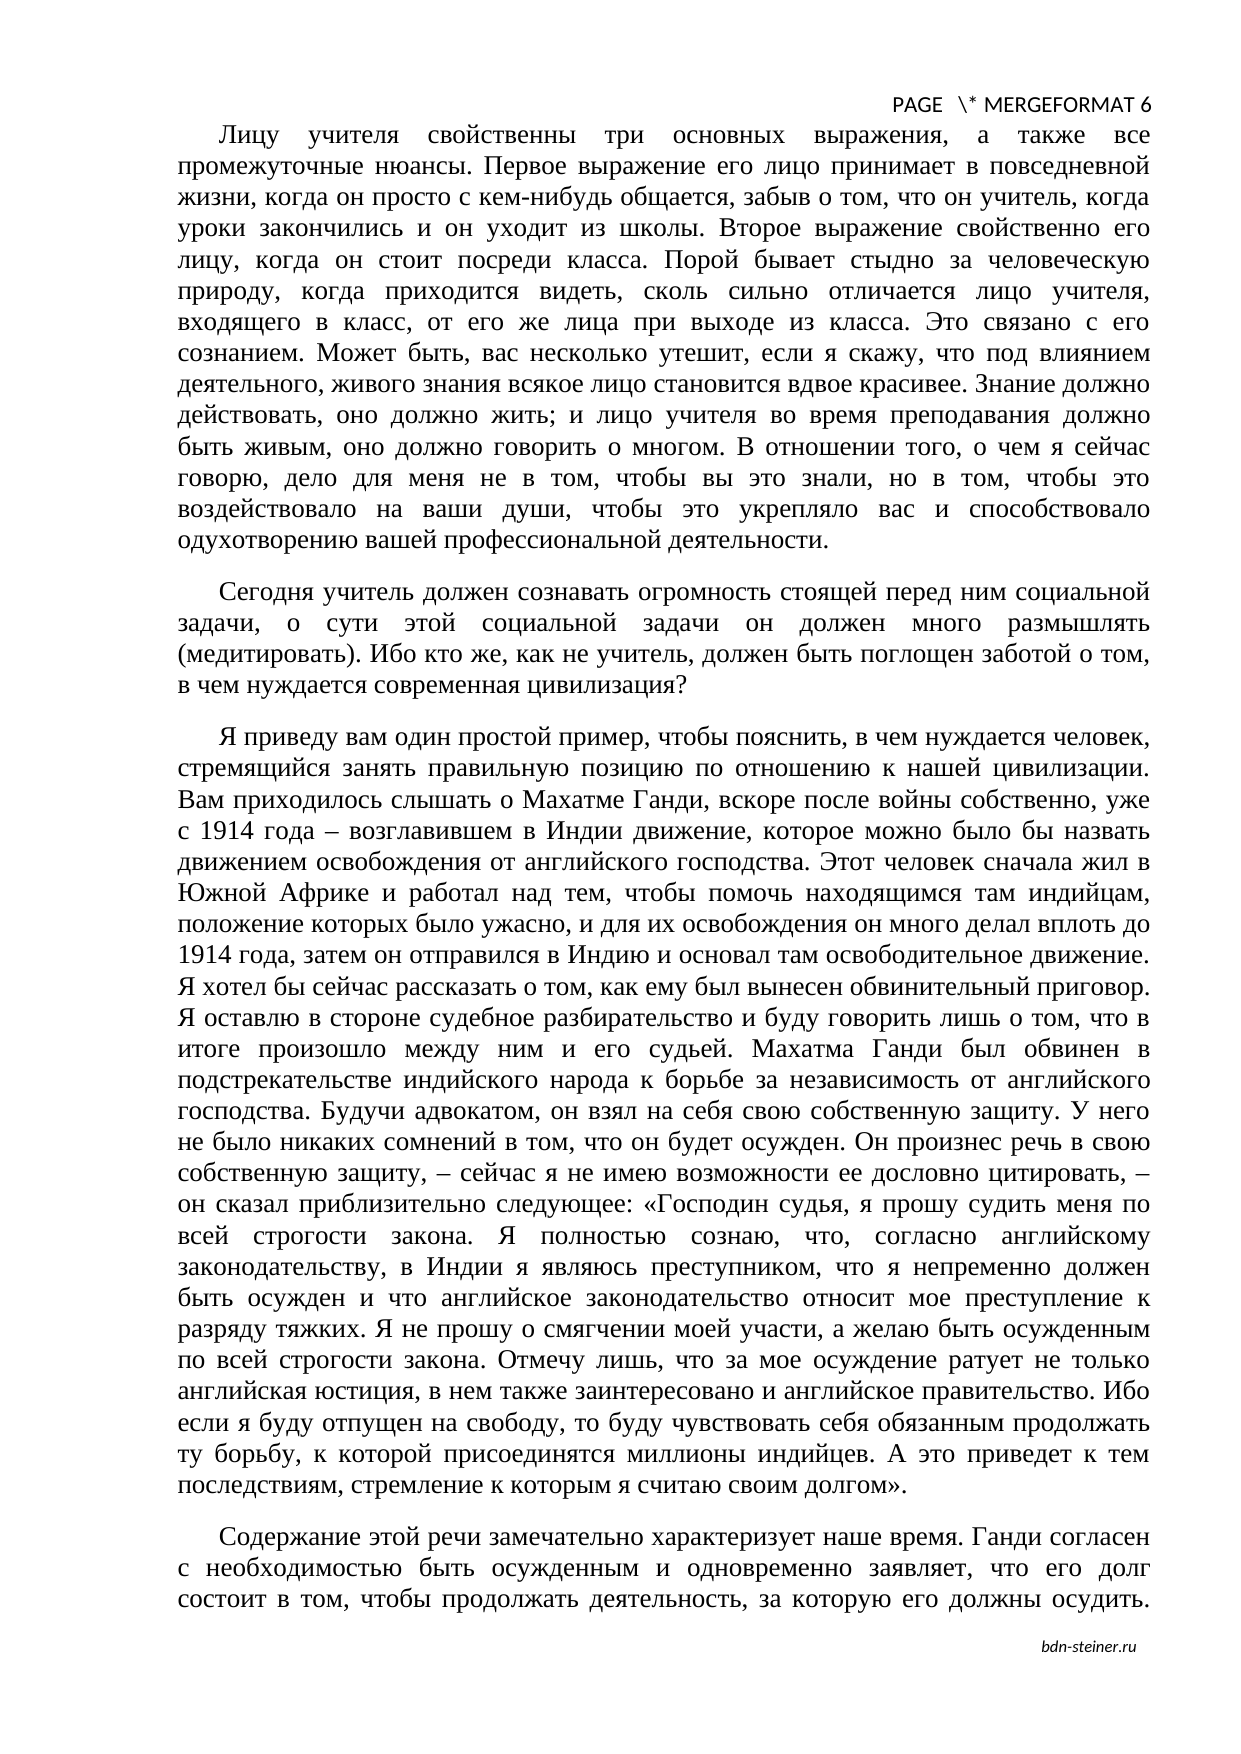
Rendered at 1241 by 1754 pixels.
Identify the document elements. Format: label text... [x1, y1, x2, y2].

text Я приведу вам один простой пример, чтобы пояснить, в чем нуждается человек, стремящийся занять правильную позицию по отношению к нашей цивилизации. Вам приходилось слышать о Махатме Ганди, вскоре после войны собственно, уже с 1914 года – возглавившем в Индии движение, которое можно было бы назвать движением освобождения от английского господства. Этот человек сначала жил в Южной Африке и работал над тем, чтобы помочь находящимся там индийцам, положение которых было ужасно, и для их освобождения он много делал вплоть до 1914 года, затем он отправился в Индию и основал там освободительное движение. Я хотел бы сейчас рассказать о том, как ему был вынесен обвинительный приговор. Я оставлю в стороне судебное разбирательство и буду говорить лишь о том, что в итоге произошло между ним и его судьей. Махатма Ганди был обвинен в подстрекательстве индийского народа к борьбе за независимость от английского господства. Будучи адвокатом, он взял на себя свою собственную защиту. У него не было никаких сомнений в том, что он будет осужден. Он произнес речь в свою собственную защиту, – сейчас я не имею возможности ее дословно цитировать, – он сказал приблизительно следующее: «Господин судья, я прошу судить меня по всей строгости закона. Я полностью сознаю, что, согласно английскому законодательству, в Индии я являюсь преступником, что я непременно должен быть осужден и что английское законодательство относит мое преступление к разряду тяжких. Я не прошу о смягчении моей участи, а желаю быть осужденным по всей строгости закона. Отмечу лишь, что за мое осуждение ратует не только английская юстиция, в нем также заинтересовано и английское правительство. Ибо если я буду отпущен на свободу, то буду чувствовать себя обязанным продолжать ту борьбу, к которой присоединятся миллионы индийцев. А это приведет к тем последствиям, стремление к которым я считаю своим долгом». [177, 720, 1152, 1499]
text Лицу учителя свойственны три основных выражения, а также все промежуточные нюансы. Первое выражение его лицо принимает в повседневной жизни, когда он просто с кем-нибудь общается, забыв о том, что он учитель, когда уроки закончились и он уходит из школы. Второе выражение свойственно его лицу, когда он стоит посреди класса. Порой бывает стыдно за человеческую природу, когда приходится видеть, сколь сильно отличается лицо учителя, входящего в класс, от его же лица при выходе из класса. Это связано с его сознанием. Может быть, вас несколько утешит, если я скажу, что под влиянием деятельного, живого знания всякое лицо становится вдвое красивее. Знание должно действовать, оно должно жить; и лицо учителя во время преподавания должно быть живым, оно должно говорить о многом. В отношении того, о чем я сейчас говорю, дело для меня не в том, чтобы вы это знали, но в том, чтобы это воздействовало на ваши души, чтобы это укрепляло вас и способствовало одухотворению вашей профессиональной деятельности. [177, 118, 1152, 554]
text Содержание этой речи замечательно характеризует наше время. Ганди согласен с необходимостью быть осужденным и одновременно заявляет, что его долг состоит в том, чтобы продолжать деятельность, за которую его должны осудить. [177, 1520, 1152, 1613]
text Сегодня учитель должен сознавать огромность стоящей перед ним социальной задачи, о сути этой социальной задачи он должен много размышлять (медитировать). Ибо кто же, как не учитель, должен быть поглощен заботой о том, в чем нуждается современная цивилизация? [177, 575, 1152, 699]
